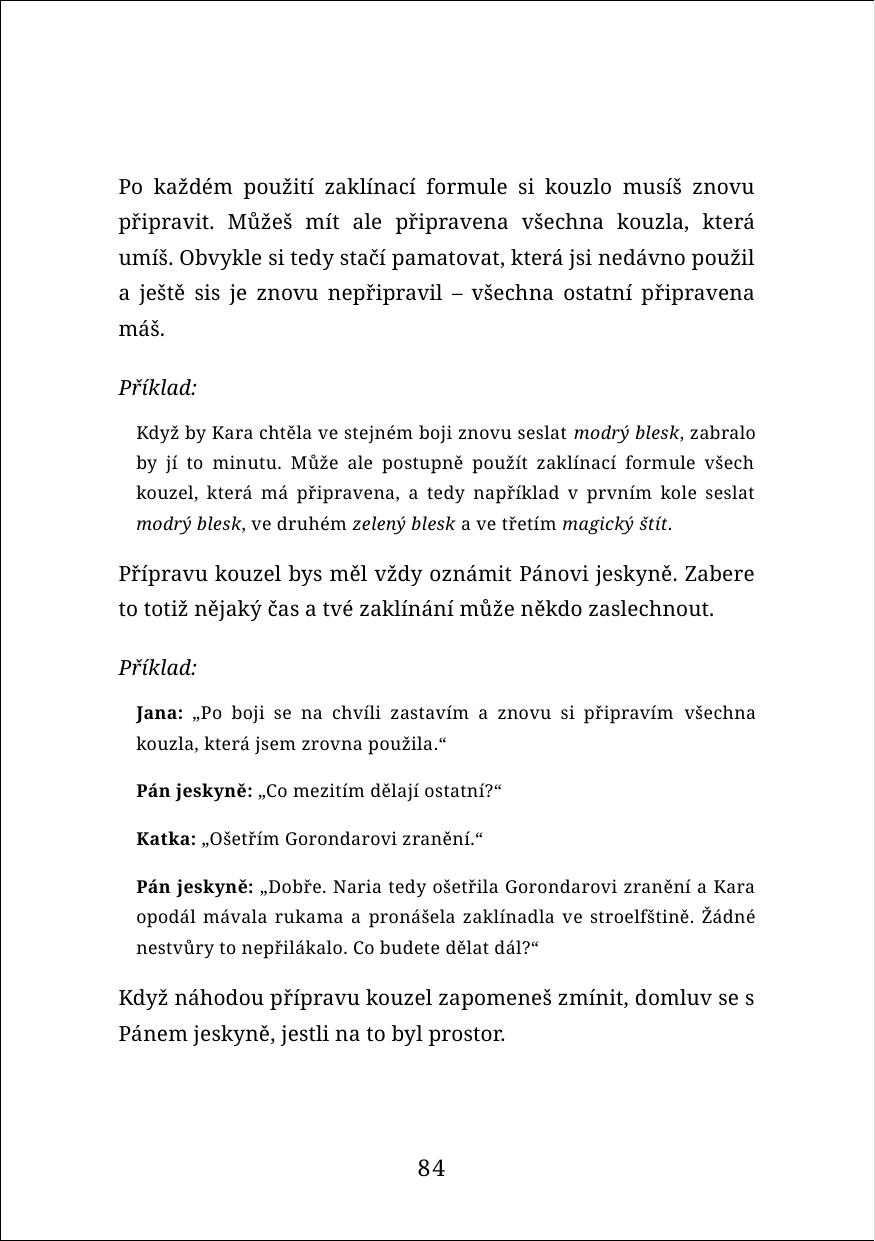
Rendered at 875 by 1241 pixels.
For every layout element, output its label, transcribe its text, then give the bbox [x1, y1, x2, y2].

text Jana: „Po boji se na chvíli zastavím a znovu si připravím všechna kouzla, která jsem zrovna použila.“ [136, 701, 756, 755]
text Katka: „Ošetřím Gorondarovi zranění.“ [136, 827, 756, 851]
text Po každém použití zaklínací formule si kouzlo musíš znovu připravit. Můžeš mít ale připravena všechna kouzla, která umíš. Obvykle si tedy stačí pamatovat, která jsi nedávno použil a ještě sis je znovu nepřipravil – všechna ostatní připravena máš. [118, 172, 756, 342]
text Přípravu kouzel bys měl vždy oznámit Pánovi jeskyně. Zabere to totiž nějaký čas a tvé zaklínání může někdo zaslechnout. [118, 559, 756, 623]
text Příklad: [118, 373, 756, 401]
text Když náhodou přípravu kouzel zapomeneš zmínit, domluv se s Pánem jeskyně, jestli na to byl prostor. [118, 983, 756, 1047]
text Pán jeskyně: „Co mezitím dělají ostatní?“ [136, 779, 756, 803]
text Příklad: [118, 653, 756, 682]
text Když by Kara chtěla ve stejném boji znovu seslat modrý blesk, zabralo by jí to minutu. Může ale postupně použít zaklínací formule všech kouzel, která má připravena, a tedy například v prvním kole seslat modrý blesk, ve druhém zelený blesk a ve třetím magický štít. [136, 420, 756, 535]
text Pán jeskyně: „Dobře. Naria tedy ošetřila Gorondarovi zranění a Kara opodál mávala rukama a pronášela zaklínadla ve stroelfštině. Žádné nestvůry to nepřilákalo. Co budete dělat dál?“ [136, 875, 756, 959]
